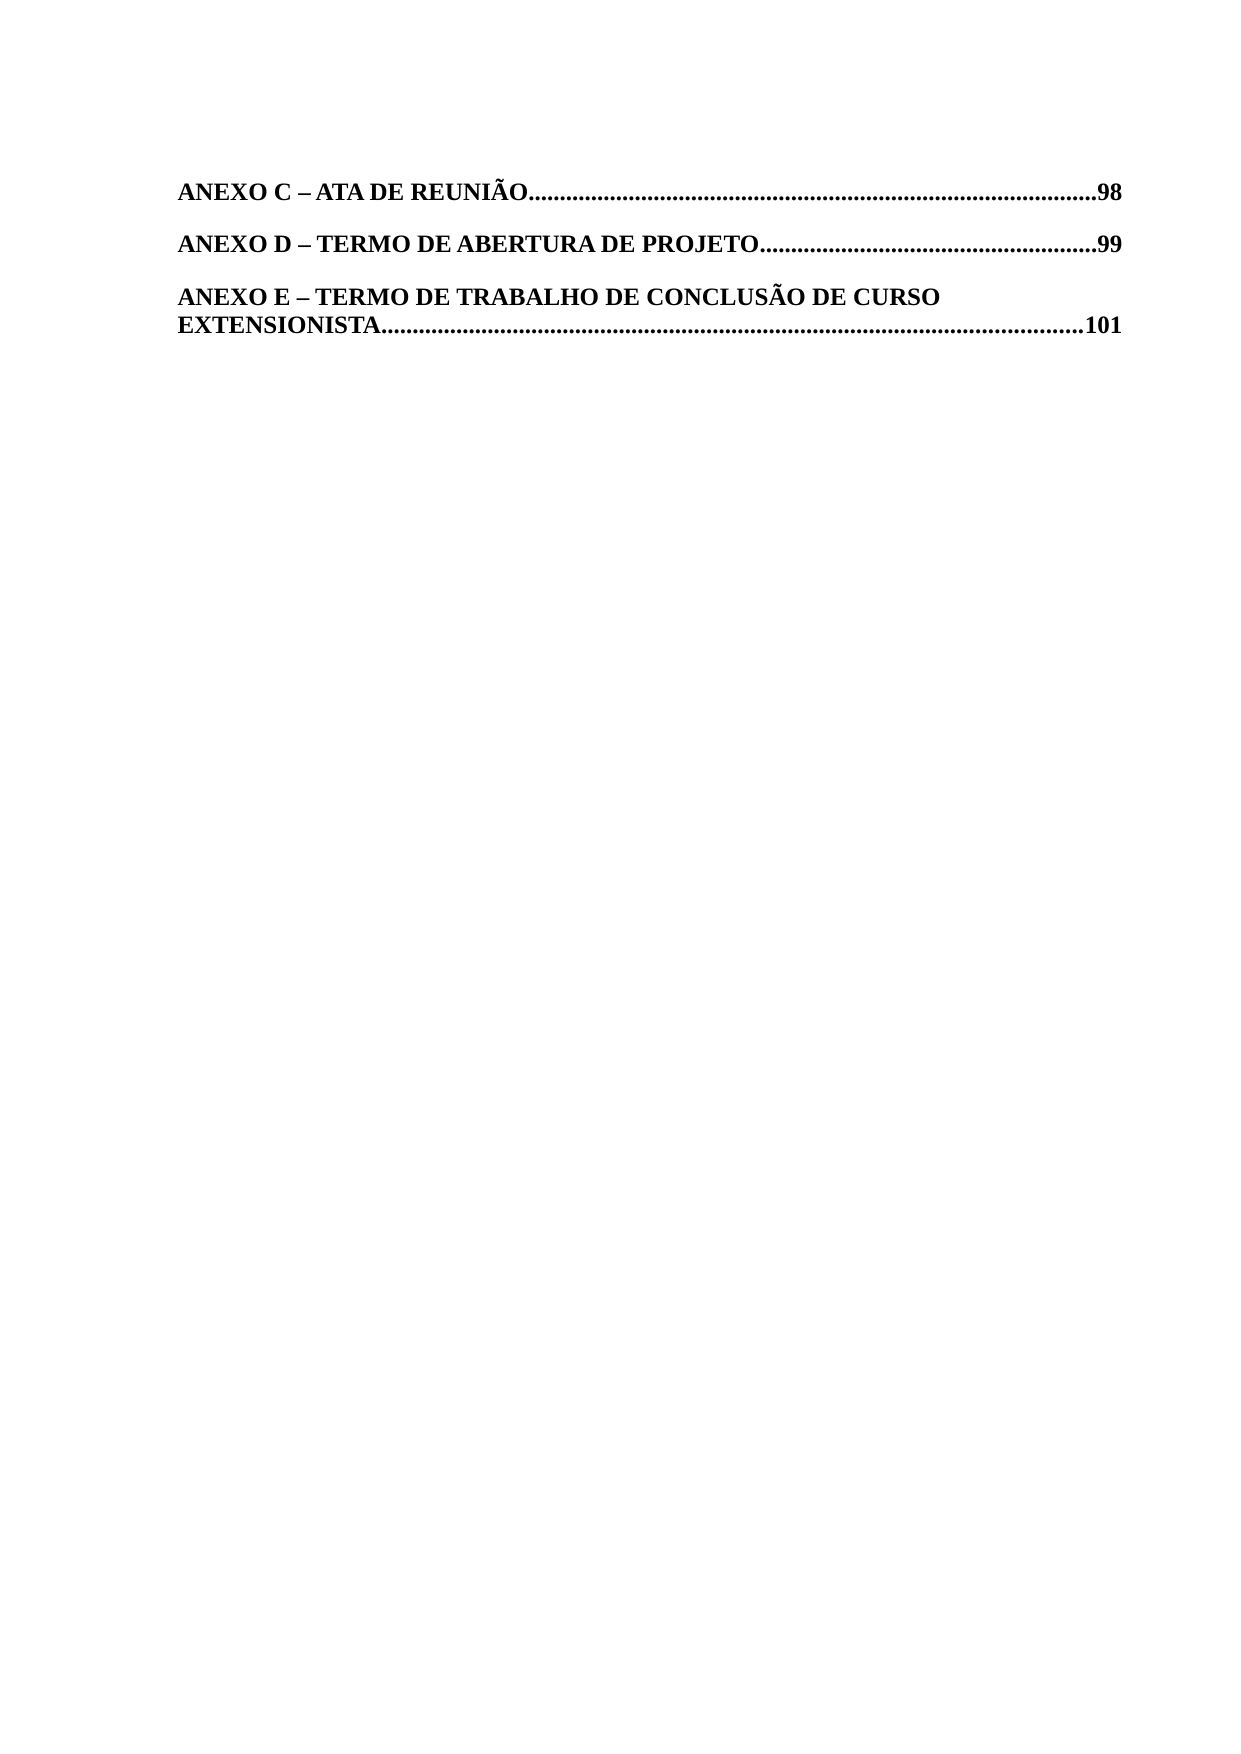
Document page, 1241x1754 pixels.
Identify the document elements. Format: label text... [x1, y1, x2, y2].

text ANEXO E – TERMO DE trabalho de conclusão de curso extensionista 101 [177, 282, 1122, 339]
text ANEXO C – ATA DE REUNIÃO 98 [177, 177, 1122, 206]
text ANEXO D – TERMO DE ABERTURA DE PROJETO 99 [177, 229, 1122, 258]
